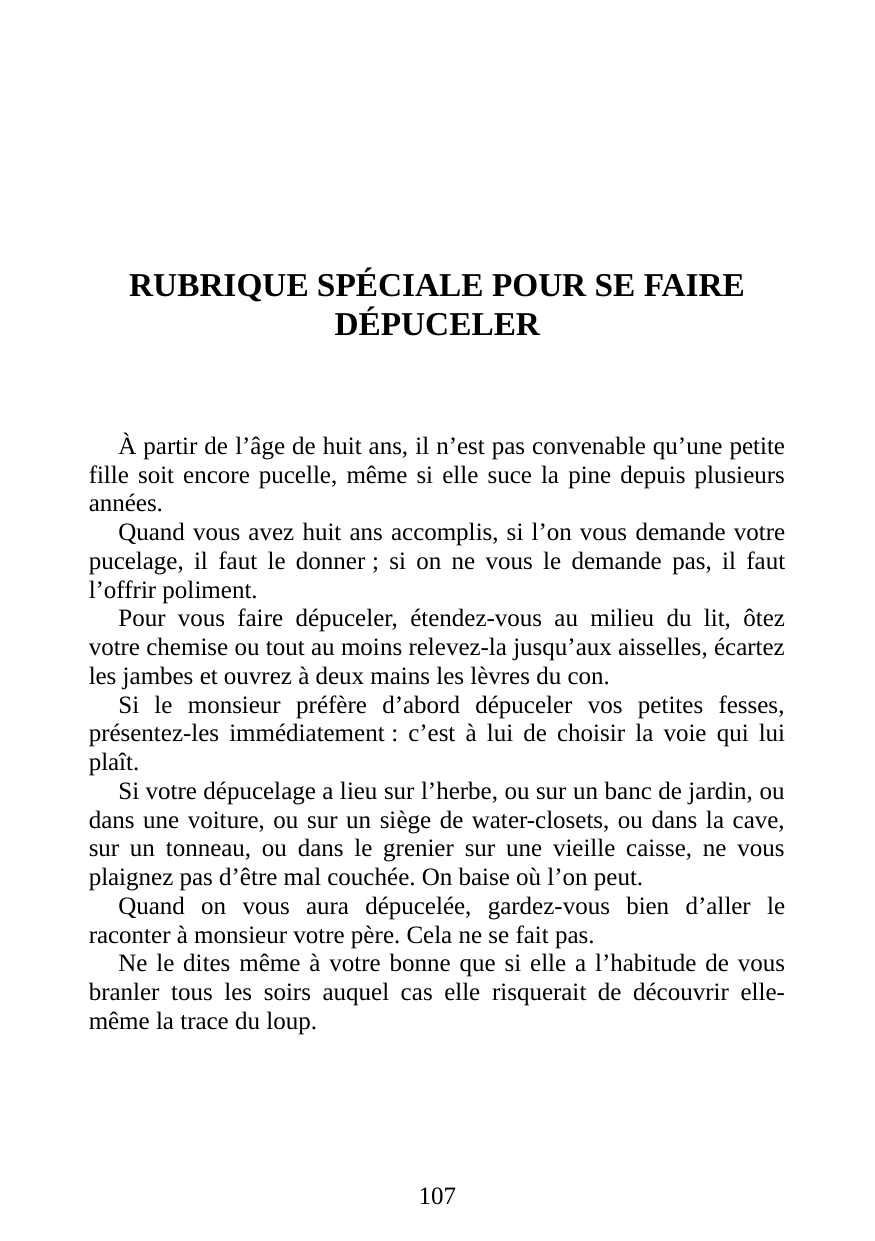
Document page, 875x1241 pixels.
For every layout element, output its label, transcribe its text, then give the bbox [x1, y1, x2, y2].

text Quand on vous aura dépucelée, gardez-vous bien d’aller le raconter à monsieur votre père. Cela ne se fait pas. [88, 891, 786, 948]
text Pour vous faire dépuceler, étendez-vous au milieu du lit, ôtez votre chemise ou tout au moins relevez-la jusqu’aux aisselles, écartez les jambes et ouvrez à deux mains les lèvres du con. [88, 603, 786, 690]
text Quand vous avez huit ans accomplis, si l’on vous demande votre pucelage, il faut le donner ; si on ne vous le demande pas, il faut l’offrir poliment. [88, 517, 786, 603]
text Si le monsieur préfère d’abord dépuceler vos petites fesses, présentez-les immédiatement : c’est à lui de choisir la voie qui lui plaît. [88, 690, 786, 776]
subtitle RUBRIQUE SPÉCIALE POUR SE FAIRE DÉPUCELER [88, 266, 786, 342]
text À partir de l’âge de huit ans, il n’est pas convenable qu’une petite fille soit encore pucelle, même si elle suce la pine depuis plusieurs années. [88, 431, 786, 517]
text Ne le dites même à votre bonne que si elle a l’habitude de vous branler tous les soirs auquel cas elle risquerait de découvrir elle-même la trace du loup. [88, 948, 786, 1035]
text Si votre dépucelage a lieu sur l’herbe, ou sur un banc de jardin, ou dans une voiture, ou sur un siège de water-closets, ou dans la cave, sur un tonneau, ou dans le grenier sur une vieille caisse, ne vous plaignez pas d’être mal couchée. On baise où l’on peut. [88, 776, 786, 891]
